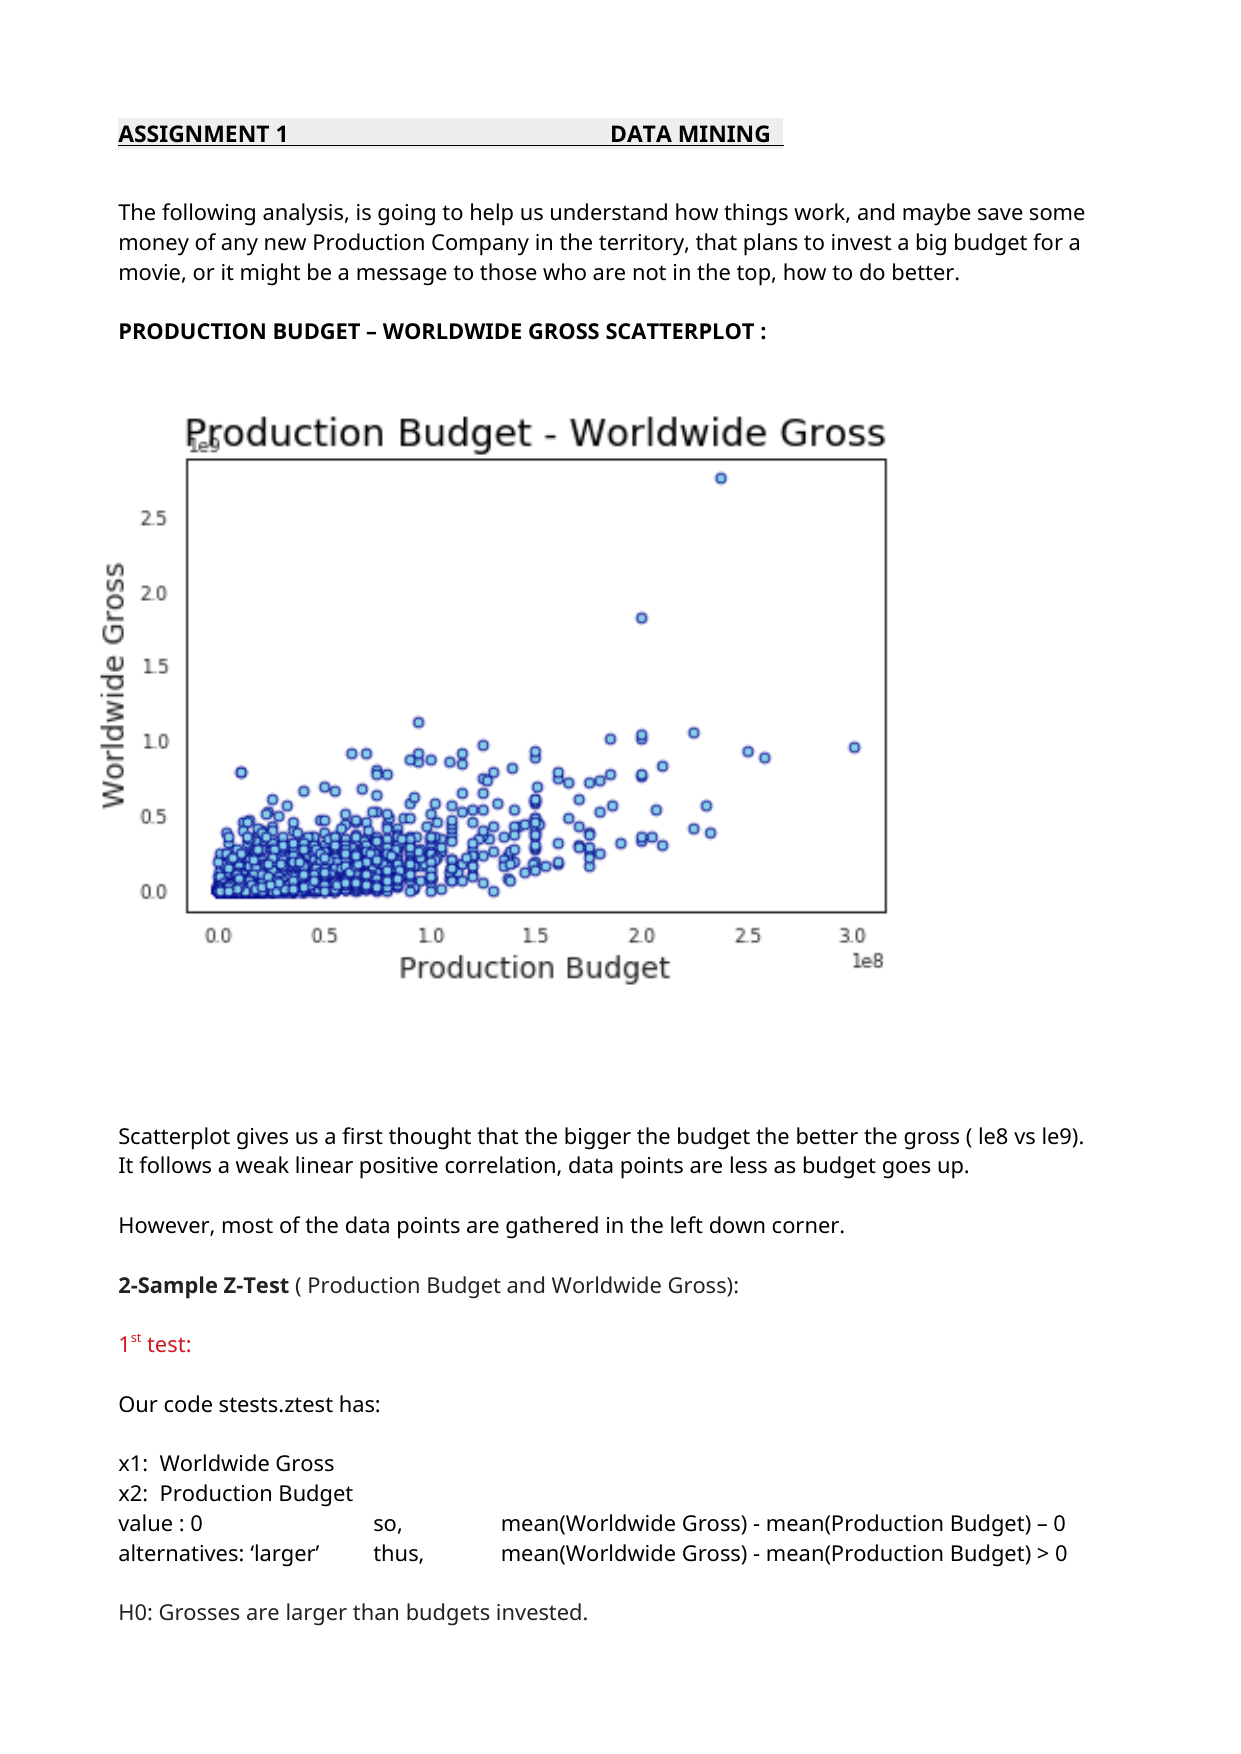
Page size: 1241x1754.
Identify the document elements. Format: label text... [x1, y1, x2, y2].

text 2-Sample Z-Test ( Production Budget and Worldwide Gross): [118, 1270, 1122, 1299]
text value : 0 so, mean(Worldwide Gross) - mean(Production Budget) – 0 [118, 1508, 1122, 1538]
text Scatterplot gives us a first thought that the bigger the budget the better the gross ( le8 vs le9). [118, 1121, 1122, 1151]
text H0: Grosses are larger than budgets invested. [118, 1597, 1122, 1627]
text alternatives: ‘larger’ thus, mean(Worldwide Gross) - mean(Production Budget) > 0 [118, 1538, 1122, 1568]
text However, most of the data points are gathered in the left down corner. [118, 1210, 1122, 1240]
text The following analysis, is going to help us understand how things work, and maybe save some money of any new Production Company in the territory, that plans to invest a big budget for a movie, or it might be a message to those who are not in the top, how to do better. [118, 197, 1122, 287]
text x1: Worldwide Gross [118, 1448, 1122, 1478]
text Our code stests.ztest has: [118, 1389, 1122, 1419]
text x2: Production Budget [118, 1478, 1122, 1508]
text PRODUCTION BUDGET – WORLDWIDE GROSS SCATTERPLOT : [118, 316, 1122, 346]
picture [74, 386, 975, 987]
text 1st test: [118, 1329, 1122, 1359]
text It follows a weak linear positive correlation, data points are less as budget goes up. [118, 1151, 1122, 1180]
